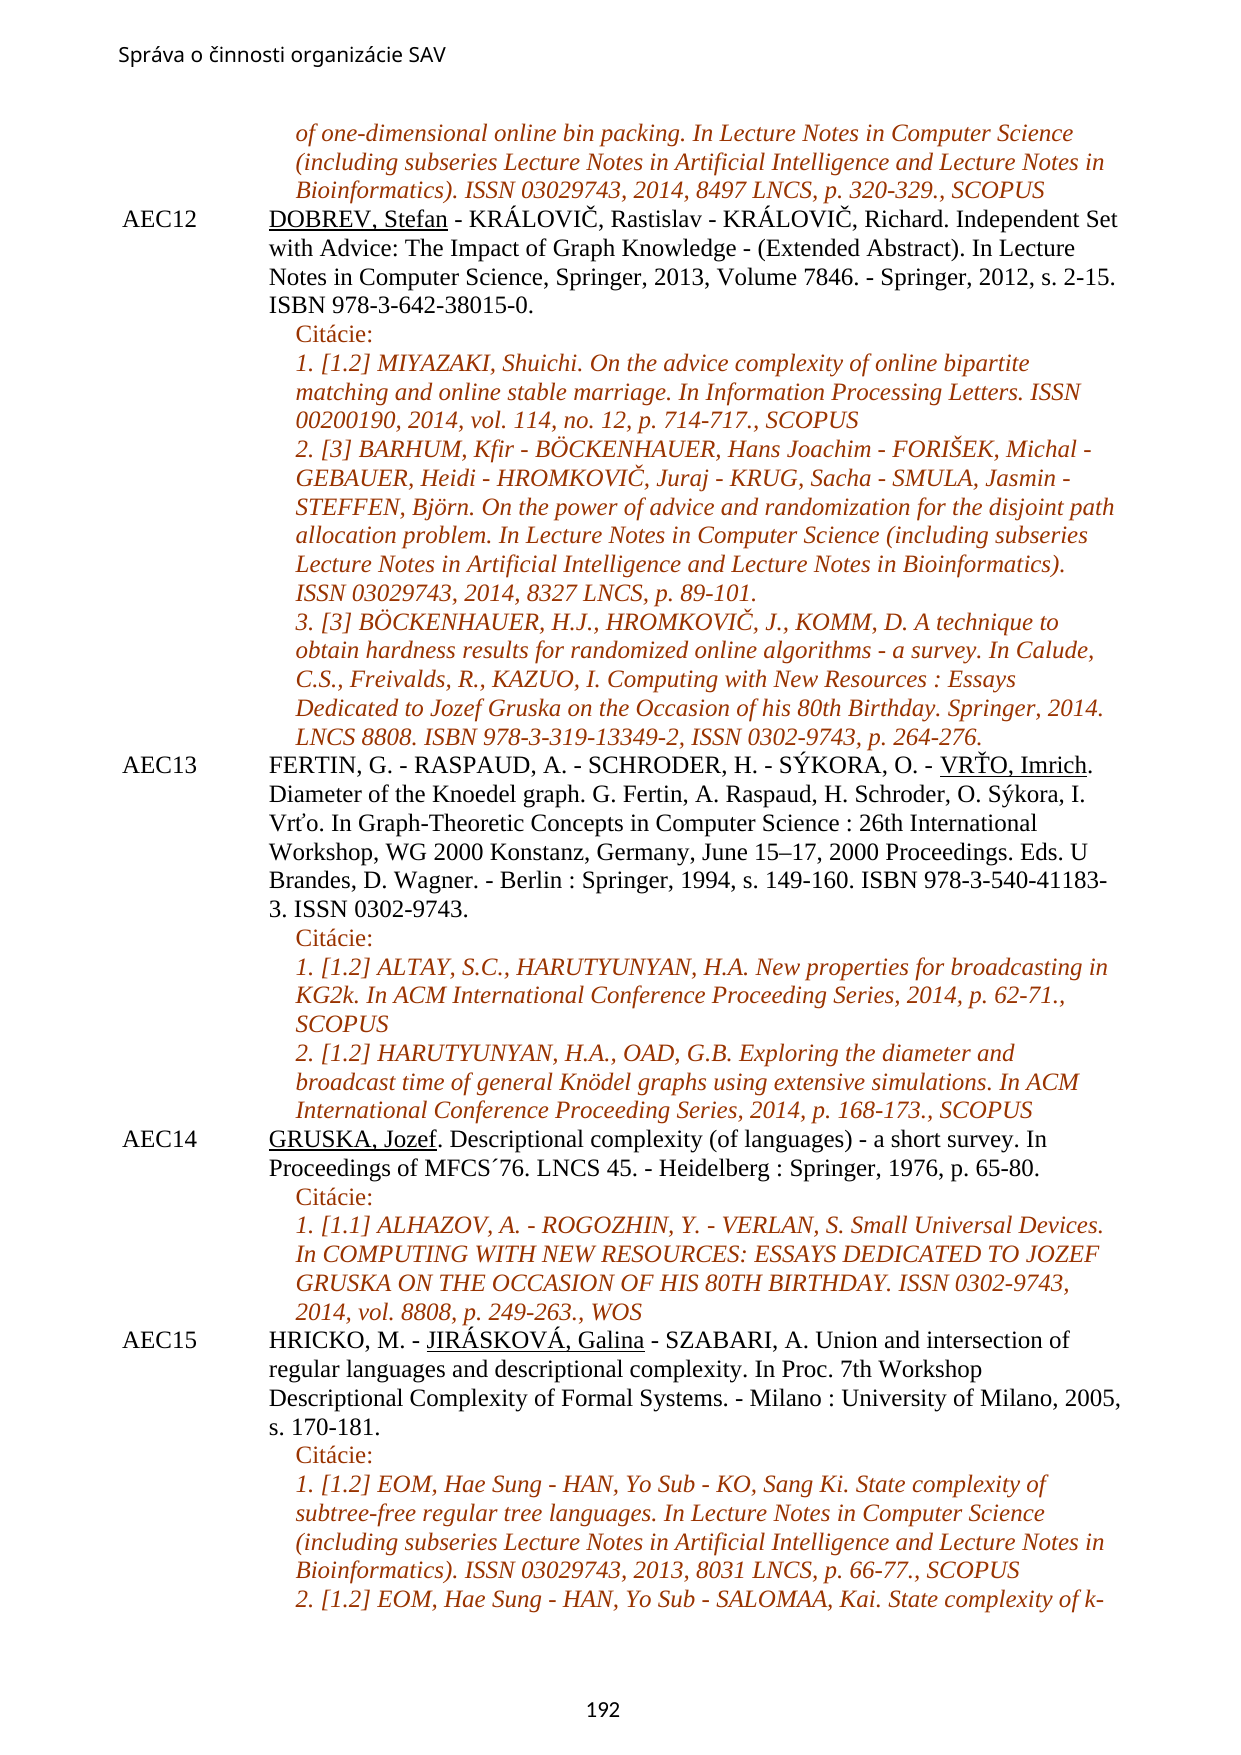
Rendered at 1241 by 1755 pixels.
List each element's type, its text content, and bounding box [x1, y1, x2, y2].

text 2. [1.2] HARUTYUNYAN, H.A., OAD, G.B. Exploring the diameter and broadcast time of general Knödel graphs using extensive simulations. In ACM International Conference Proceeding Series, 2014, p. 168-173., SCOPUS [295, 1038, 1122, 1124]
text 3. [3] BÖCKENHAUER, H.J., HROMKOVIČ, J., KOMM, D. A technique to obtain hardness results for randomized online algorithms - a survey. In Calude, C.S., Freivalds, R., KAZUO, I. Computing with New Resources : Essays Dedicated to Jozef Gruska on the Occasion of his 80th Birthday. Springer, 2014. LNCS 8808. ISBN 978-3-319-13349-2, ISSN 0302-9743, p. 264-276. [295, 607, 1122, 751]
text Citácie: [295, 1182, 1122, 1211]
table_header AEC13 [122, 751, 269, 923]
text 1. [1.2] ALTAY, S.C., HARUTYUNYAN, H.A. New properties for broadcasting in KG2k. In ACM International Conference Proceeding Series, 2014, p. 62-71., SCOPUS [295, 952, 1122, 1038]
table_header FERTIN, G. - RASPAUD, A. - SCHRODER, H. - SÝKORA, O. - VRŤO, Imrich. Diameter of the Knoedel graph. G. Fertin, A. Raspaud, H. Schroder, O. Sýkora, I. Vrťo. In Graph-Theoretic Concepts in Computer Science : 26th International Workshop, WG 2000 Konstanz, Germany, June 15–17, 2000 Proceedings. Eds. U Brandes, D. Wagner. - Berlin : Springer, 1994, s. 149-160. ISBN 978-3-540-41183-3. ISSN 0302-9743. [269, 751, 1122, 923]
text 1. [1.1] ALHAZOV, A. - ROGOZHIN, Y. - VERLAN, S. Small Universal Devices. In COMPUTING WITH NEW RESOURCES: ESSAYS DEDICATED TO JOZEF GRUSKA ON THE OCCASION OF HIS 80TH BIRTHDAY. ISSN 0302-9743, 2014, vol. 8808, p. 249-263., WOS [295, 1211, 1122, 1326]
text Citácie: [295, 319, 1122, 348]
text of one-dimensional online bin packing. In Lecture Notes in Computer Science (including subseries Lecture Notes in Artificial Intelligence and Lecture Notes in Bioinformatics). ISSN 03029743, 2014, 8497 LNCS, p. 320-329., SCOPUS [295, 118, 1122, 204]
text Citácie: [295, 1441, 1122, 1469]
table_header AEC15 [122, 1326, 269, 1441]
text 2. [1.2] EOM, Hae Sung - HAN, Yo Sub - SALOMAA, Kai. State complexity of k- [295, 1584, 1122, 1613]
text 1. [1.2] MIYAZAKI, Shuichi. On the advice complexity of online bipartite matching and online stable marriage. In Information Processing Letters. ISSN 00200190, 2014, vol. 114, no. 12, p. 714-717., SCOPUS [295, 348, 1122, 434]
table_header HRICKO, M. - JIRÁSKOVÁ, Galina - SZABARI, A. Union and intersection of regular languages and descriptional complexity. In Proc. 7th Workshop Descriptional Complexity of Formal Systems. - Milano : University of Milano, 2005, s. 170-181. [269, 1326, 1122, 1441]
table_header AEC14 [122, 1124, 269, 1182]
text Citácie: [295, 923, 1122, 952]
text 1. [1.2] EOM, Hae Sung - HAN, Yo Sub - KO, Sang Ki. State complexity of subtree-free regular tree languages. In Lecture Notes in Computer Science (including subseries Lecture Notes in Artificial Intelligence and Lecture Notes in Bioinformatics). ISSN 03029743, 2013, 8031 LNCS, p. 66-77., SCOPUS [295, 1469, 1122, 1584]
text 2. [3] BARHUM, Kfir - BÖCKENHAUER, Hans Joachim - FORIŠEK, Michal - GEBAUER, Heidi - HROMKOVIČ, Juraj - KRUG, Sacha - SMULA, Jasmin - STEFFEN, Björn. On the power of advice and randomization for the disjoint path allocation problem. In Lecture Notes in Computer Science (including subseries Lecture Notes in Artificial Intelligence and Lecture Notes in Bioinformatics). ISSN 03029743, 2014, 8327 LNCS, p. 89-101. [295, 434, 1122, 607]
table_header AEC12 [122, 204, 269, 319]
table_header GRUSKA, Jozef. Descriptional complexity (of languages) - a short survey. In Proceedings of MFCS´76. LNCS 45. - Heidelberg : Springer, 1976, p. 65-80. [269, 1124, 1122, 1182]
table_header DOBREV, Stefan - KRÁLOVIČ, Rastislav - KRÁLOVIČ, Richard. Independent Set with Advice: The Impact of Graph Knowledge - (Extended Abstract). In Lecture Notes in Computer Science, Springer, 2013, Volume 7846. - Springer, 2012, s. 2-15. ISBN 978-3-642-38015-0. [269, 204, 1122, 319]
